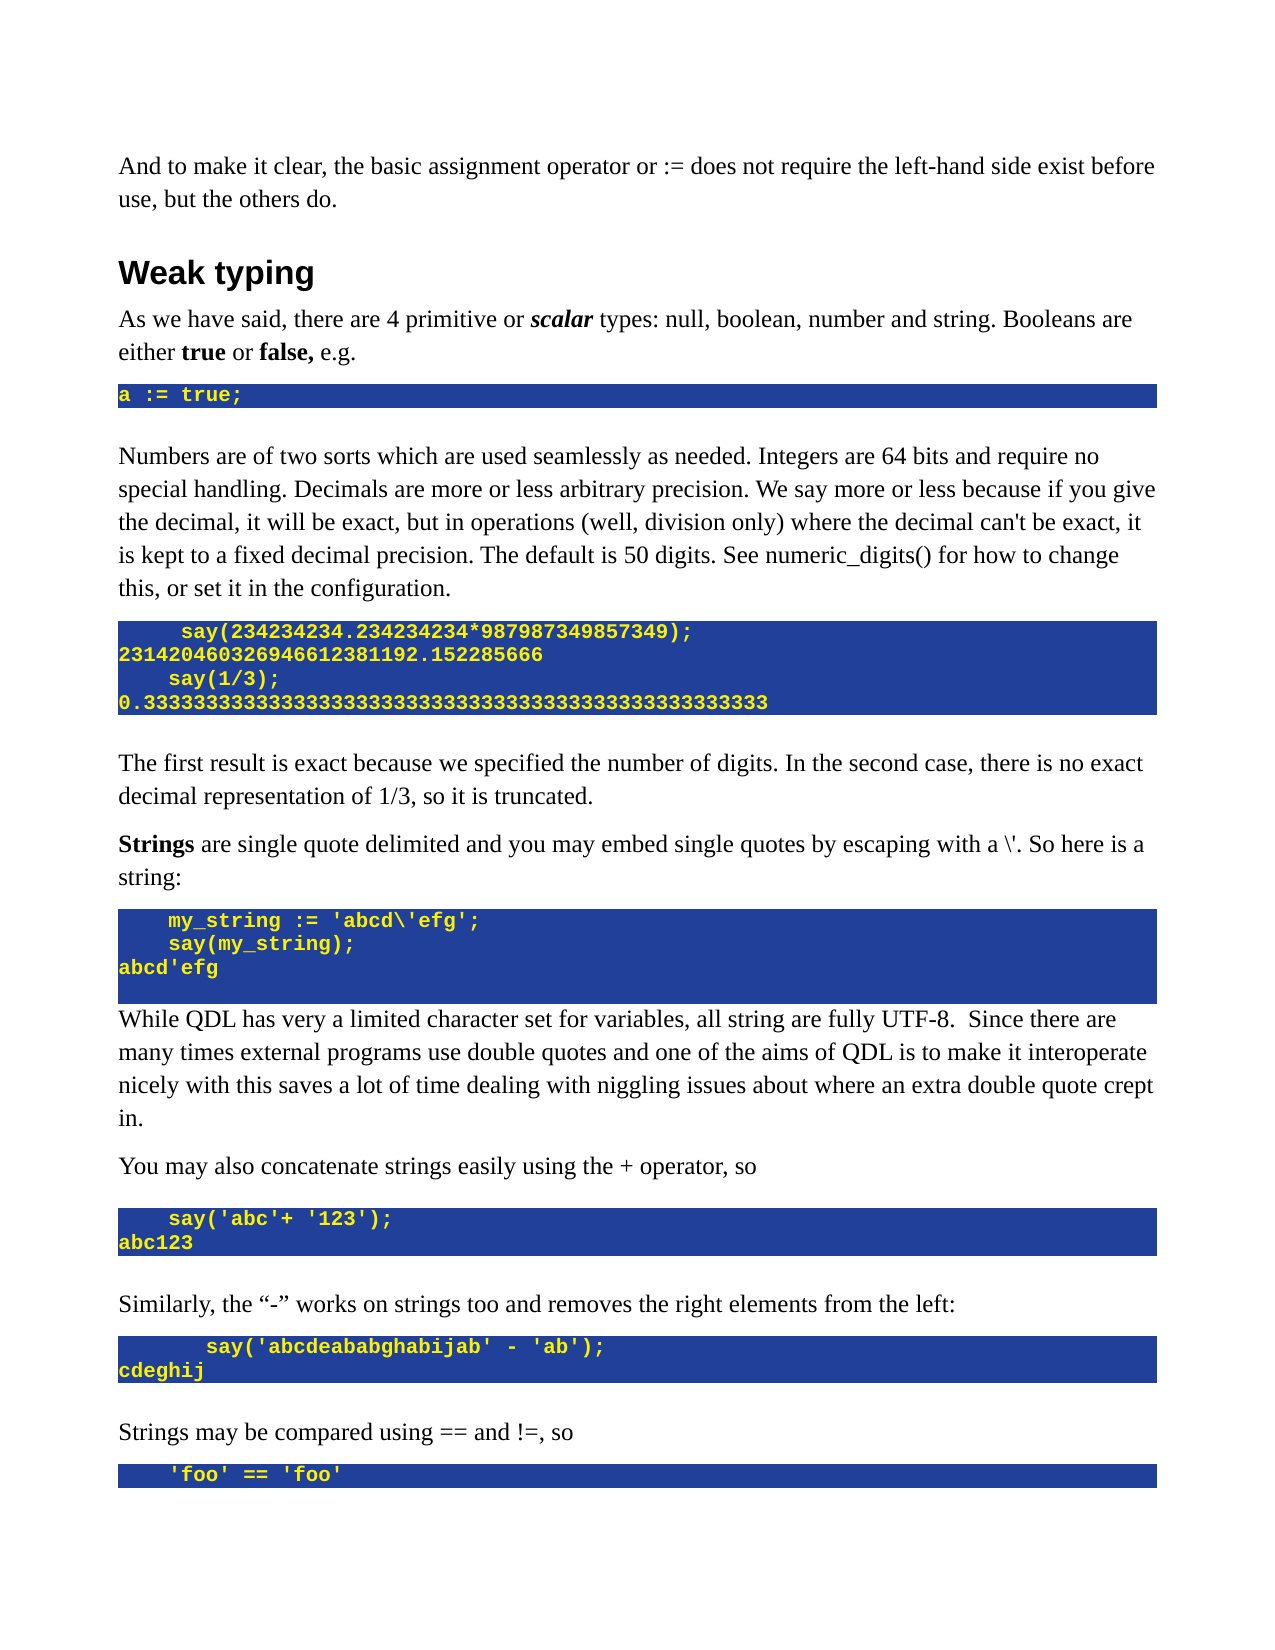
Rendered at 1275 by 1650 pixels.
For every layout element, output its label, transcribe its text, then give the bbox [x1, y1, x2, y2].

text say(1/3); [118, 668, 1157, 692]
text Similarly, the “-” works on strings too and removes the right elements from the left: [118, 1256, 1157, 1317]
text say('abcdeababghabijab' - 'ab'); [118, 1336, 1157, 1360]
subtitle Weak typing [118, 253, 1157, 291]
text cdeghij [118, 1360, 1157, 1383]
text abcd'efg [118, 957, 1157, 981]
text The first result is exact because we specified the number of digits. In the second case, there is no exact decimal representation of 1/3, so it is truncated. [118, 715, 1157, 810]
text 'foo' == 'foo' [118, 1464, 1157, 1488]
text 231420460326946612381192.152285666 [118, 644, 1157, 668]
text And to make it clear, the basic assignment operator or := does not require the left-hand side exist before use, but the others do. [118, 118, 1157, 213]
text As we have said, there are 4 primitive or scalar types: null, boolean, number and string. Booleans are either true or false, e.g. [118, 304, 1157, 366]
text Strings may be compared using == and !=, so [118, 1383, 1157, 1445]
text my_string := 'abcd\'efg'; [118, 909, 1157, 933]
text a := true; [118, 384, 1157, 408]
text While QDL has very a limited character set for variables, all string are fully UTF-8. Since there are many times external programs use double quotes and one of the aims of QDL is to make it interoperate nicely with this saves a lot of time dealing with niggling issues about where an extra double quote crept in. [118, 1004, 1157, 1132]
text say(234234234.234234234*987987349857349); [118, 621, 1157, 644]
text say(my_string); [118, 933, 1157, 957]
text Numbers are of two sorts which are used seamlessly as needed. Integers are 64 bits and require no special handling. Decimals are more or less arbitrary precision. We say more or less because if you give the decimal, it will be exact, but in operations (well, division only) where the decimal can't be exact, it is kept to a fixed decimal precision. The default is 50 digits. See numeric_digits() for how to change this, or set it in the configuration. [118, 408, 1157, 602]
text You may also concatenate strings easily using the + operator, so [118, 1151, 1157, 1208]
text abc123 [118, 1232, 1157, 1256]
text say('abc'+ '123'); [118, 1208, 1157, 1232]
text 0.33333333333333333333333333333333333333333333333333 [118, 692, 1157, 715]
text Strings are single quote delimited and you may embed single quotes by escaping with a \'. So here is a string: [118, 829, 1157, 891]
